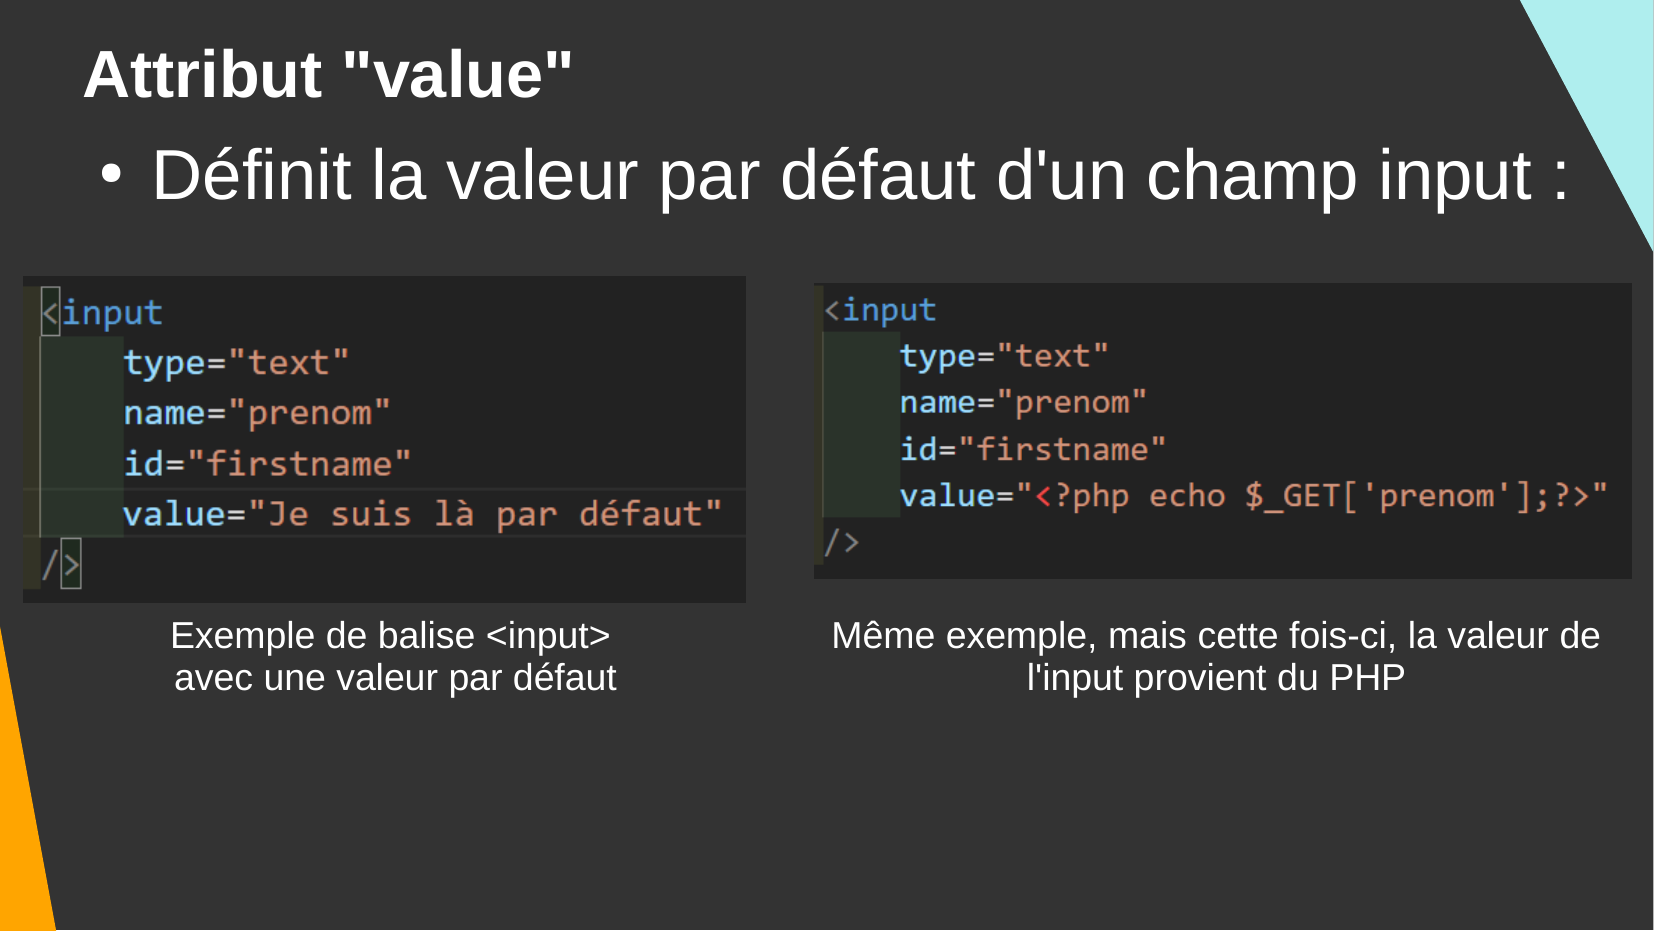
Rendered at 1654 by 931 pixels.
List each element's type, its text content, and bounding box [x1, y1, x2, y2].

picture [23, 276, 746, 603]
picture [814, 283, 1632, 579]
title Même exemple, mais cette fois-ci, la valeur de l'input provient du PHP [814, 614, 1619, 709]
text_box [0, 626, 57, 931]
text_box [1519, 0, 1654, 254]
list Définit la valeur par défaut d'un champ input : [80, 135, 1605, 308]
title Exemple de balise <input> avec une valeur par défaut [141, 614, 650, 699]
title Attribut "value" [82, 37, 1571, 114]
